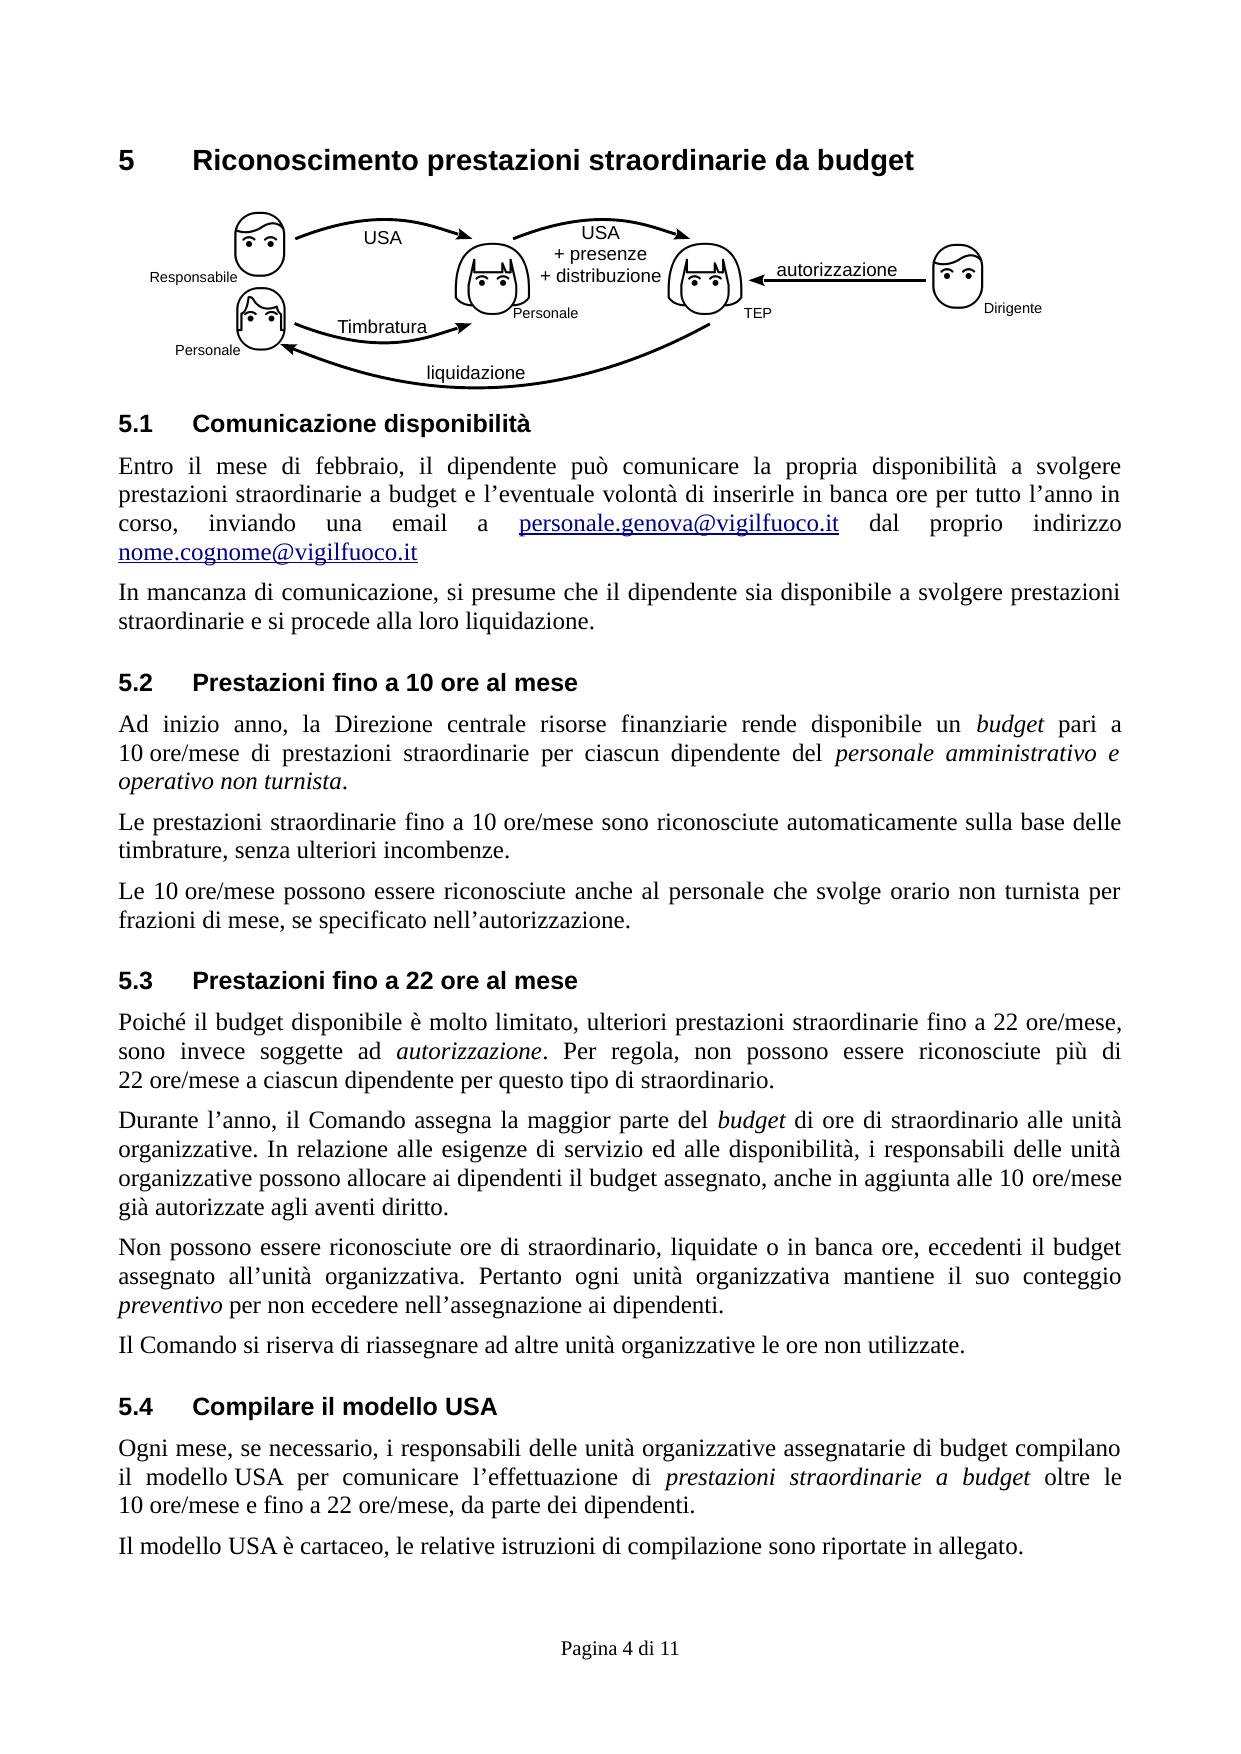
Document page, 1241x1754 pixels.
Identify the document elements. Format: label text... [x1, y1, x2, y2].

text In mancanza di comunicazione, si presume che il dipendente sia disponibile a svolgere prestazioni straordinarie e si procede alla loro liquidazione. [118, 577, 1122, 635]
text Le prestazioni straordinarie fino a 10 ore/mese sono riconosciute automaticamente sulla base delle timbrature, senza ulteriori incombenze. [118, 807, 1122, 864]
text Entro il mese di febbraio, il dipendente può comunicare la propria disponibilità a svolgere prestazioni straordinarie a budget e l’eventuale volontà di inserirle in banca ore per tutto l’anno in corso, inviando una email a personale.genova@vigilfuoco.it dal proprio indirizzo nome.cognome@vigilfuoco.it [118, 451, 1122, 566]
subtitle Compilare il modello USA [118, 1392, 1122, 1420]
text Durante l’anno, il Comando assegna la maggior parte del budget di ore di straordinario alle unità organizzative. In relazione alle esigenze di servizio ed alle disponibilità, i responsabili delle unità organizzative possono allocare ai dipendenti il budget assegnato, anche in aggiunta alle 10 ore/mese già autorizzate agli aventi diritto. [118, 1106, 1122, 1221]
picture [649, 225, 774, 320]
picture [900, 221, 1029, 312]
text Ogni mese, se necessario, i responsabili delle unità organizzative assegnatarie di budget compilano il modello USA per comunicare l’effettuazione di prestazioni straordinarie a budget oltre le 10 ore/mese e fino a 22 ore/mese, da parte dei dipendenti. [118, 1433, 1122, 1519]
text Le 10 ore/mese possono essere riconosciute anche al personale che svolge orario non turnista per frazioni di mese, se specificato nell’autorizzazione. [118, 876, 1122, 934]
text Il modello USA è cartaceo, le relative istruzioni di compilazione sono riportate in allegato. [118, 1531, 1122, 1560]
text Poiché il budget disponibile è molto limitato, ulteriori prestazioni straordinarie fino a 22 ore/mese, sono invece soggette ad autorizzazione. Per regola, non possono essere riconosciute più di 22 ore/mese a ciascun dipendente per questo tipo di straordinario. [118, 1007, 1122, 1094]
subtitle Comunicazione disponibilità [118, 409, 1122, 438]
picture [436, 225, 562, 320]
subtitle Prestazioni fino a 10 ore al mese [118, 668, 1122, 696]
subtitle Riconoscimento prestazioni straordinarie da budget [118, 143, 1122, 177]
text Ad inizio anno, la Direzione centrale risorse finanziarie rende disponibile un budget pari a 10 ore/mese di prestazioni straordinarie per ciascun dipendente del personale amministrativo e operativo non turnista. [118, 709, 1122, 795]
text Il Comando si riserva di riassegnare ad altre unità organizzative le ore non utilizzate. [118, 1330, 1122, 1359]
text Non possono essere riconosciute ore di straordinario, liquidate o in banca ore, eccedenti il budget assegnato all’unità organizzativa. Pertanto ogni unità organizzativa mantiene il suo conteggio preventivo per non eccedere nell’assegnazione ai dipendenti. [118, 1232, 1122, 1318]
subtitle Prestazioni fino a 22 ore al mese [118, 966, 1122, 995]
picture [202, 189, 330, 361]
